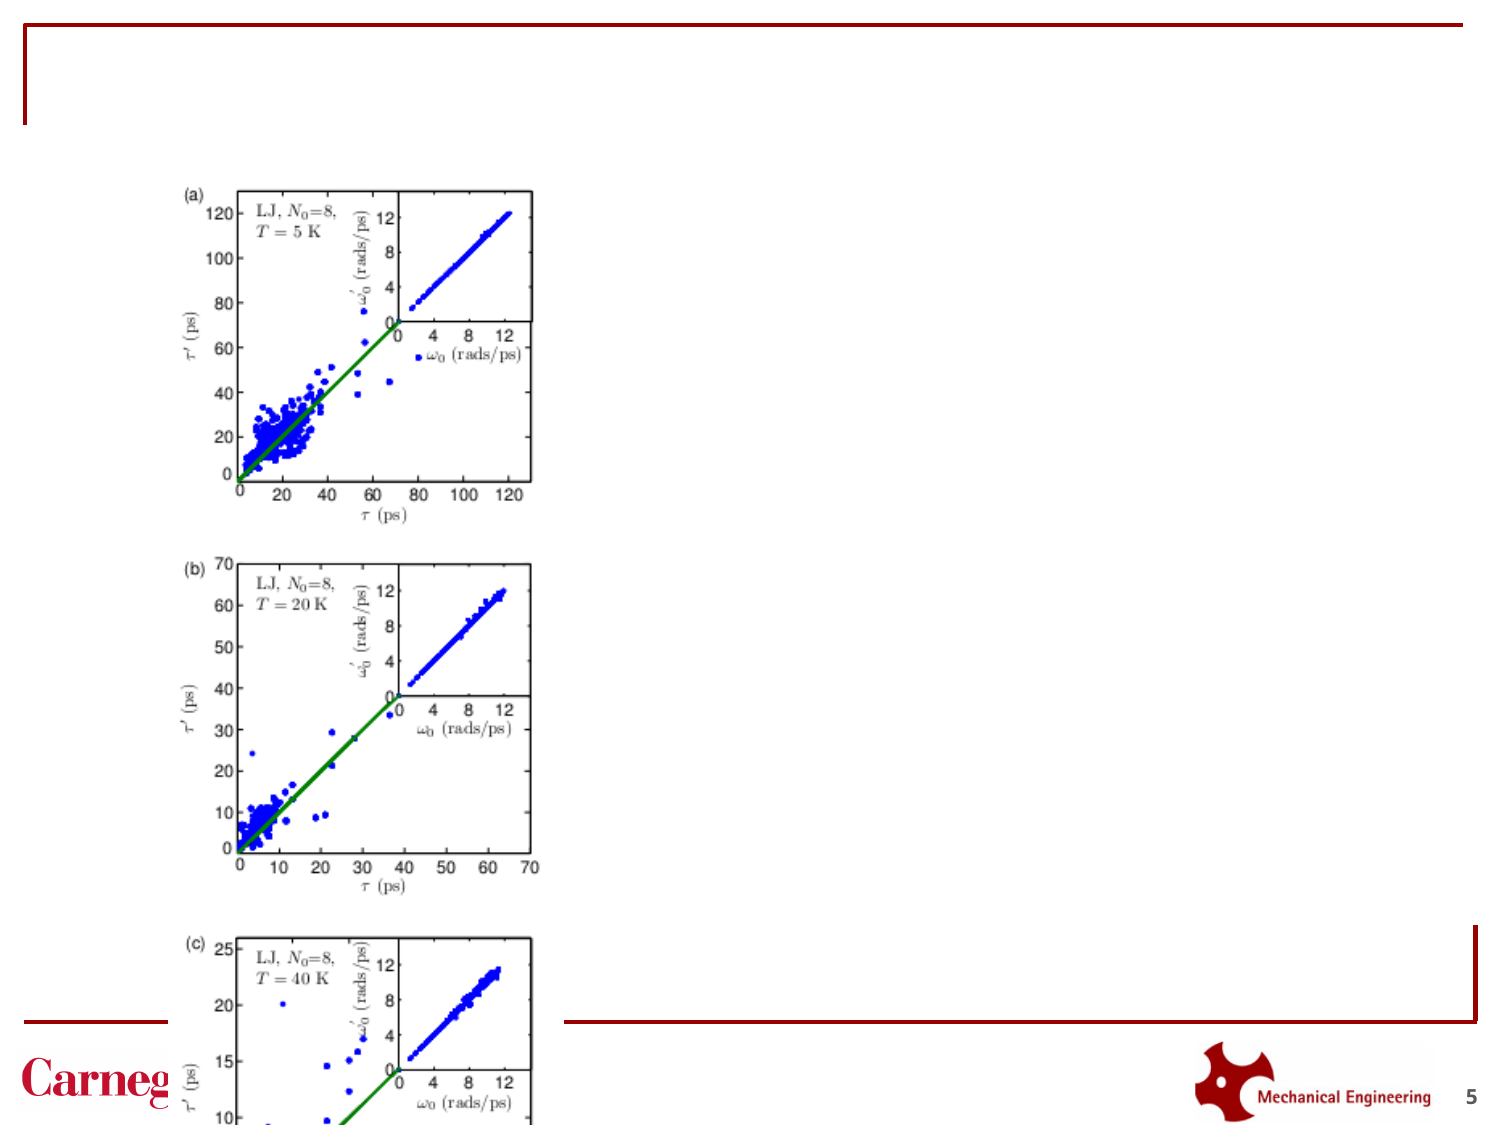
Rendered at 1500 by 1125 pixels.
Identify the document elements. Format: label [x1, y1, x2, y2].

picture [1192, 1034, 1438, 1125]
picture [16, 162, 564, 1125]
